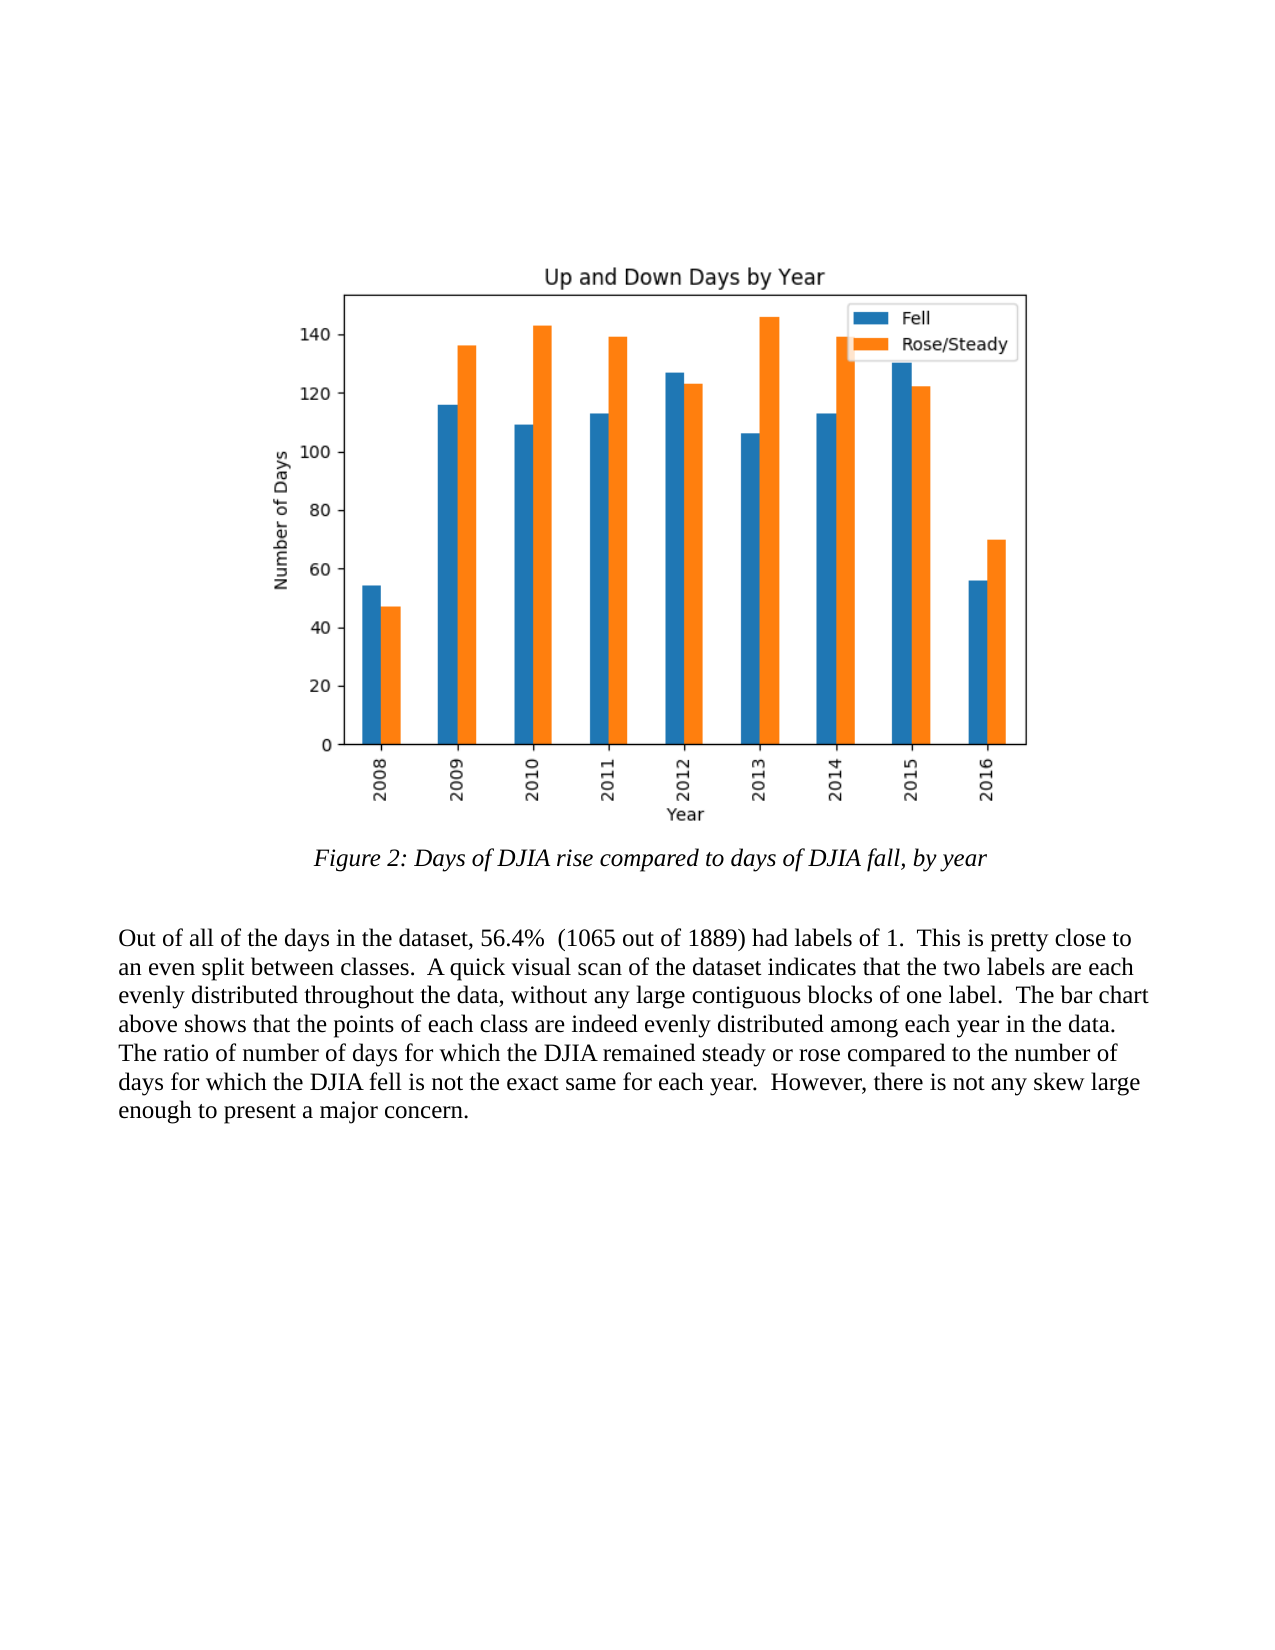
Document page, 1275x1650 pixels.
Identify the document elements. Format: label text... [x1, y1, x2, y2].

picture [256, 249, 1048, 843]
text Figure 2: Days of DJIA rise compared to days of DJIA fall, by year [256, 843, 1047, 871]
text Out of all of the days in the dataset, 56.4% (1065 out of 1889) had labels of 1. This is pretty close to an even split between classes. A quick visual scan of the dataset indicates that the two labels are each evenly distributed throughout the data, without any large contiguous blocks of one label. The bar chart above shows that the points of each class are indeed evenly distributed among each year in the data. The ratio of number of days for which the DJIA remained steady or rose compared to the number of days for which the DJIA fell is not the exact same for each year. However, there is not any skew large enough to present a major concern. [118, 923, 1157, 1124]
